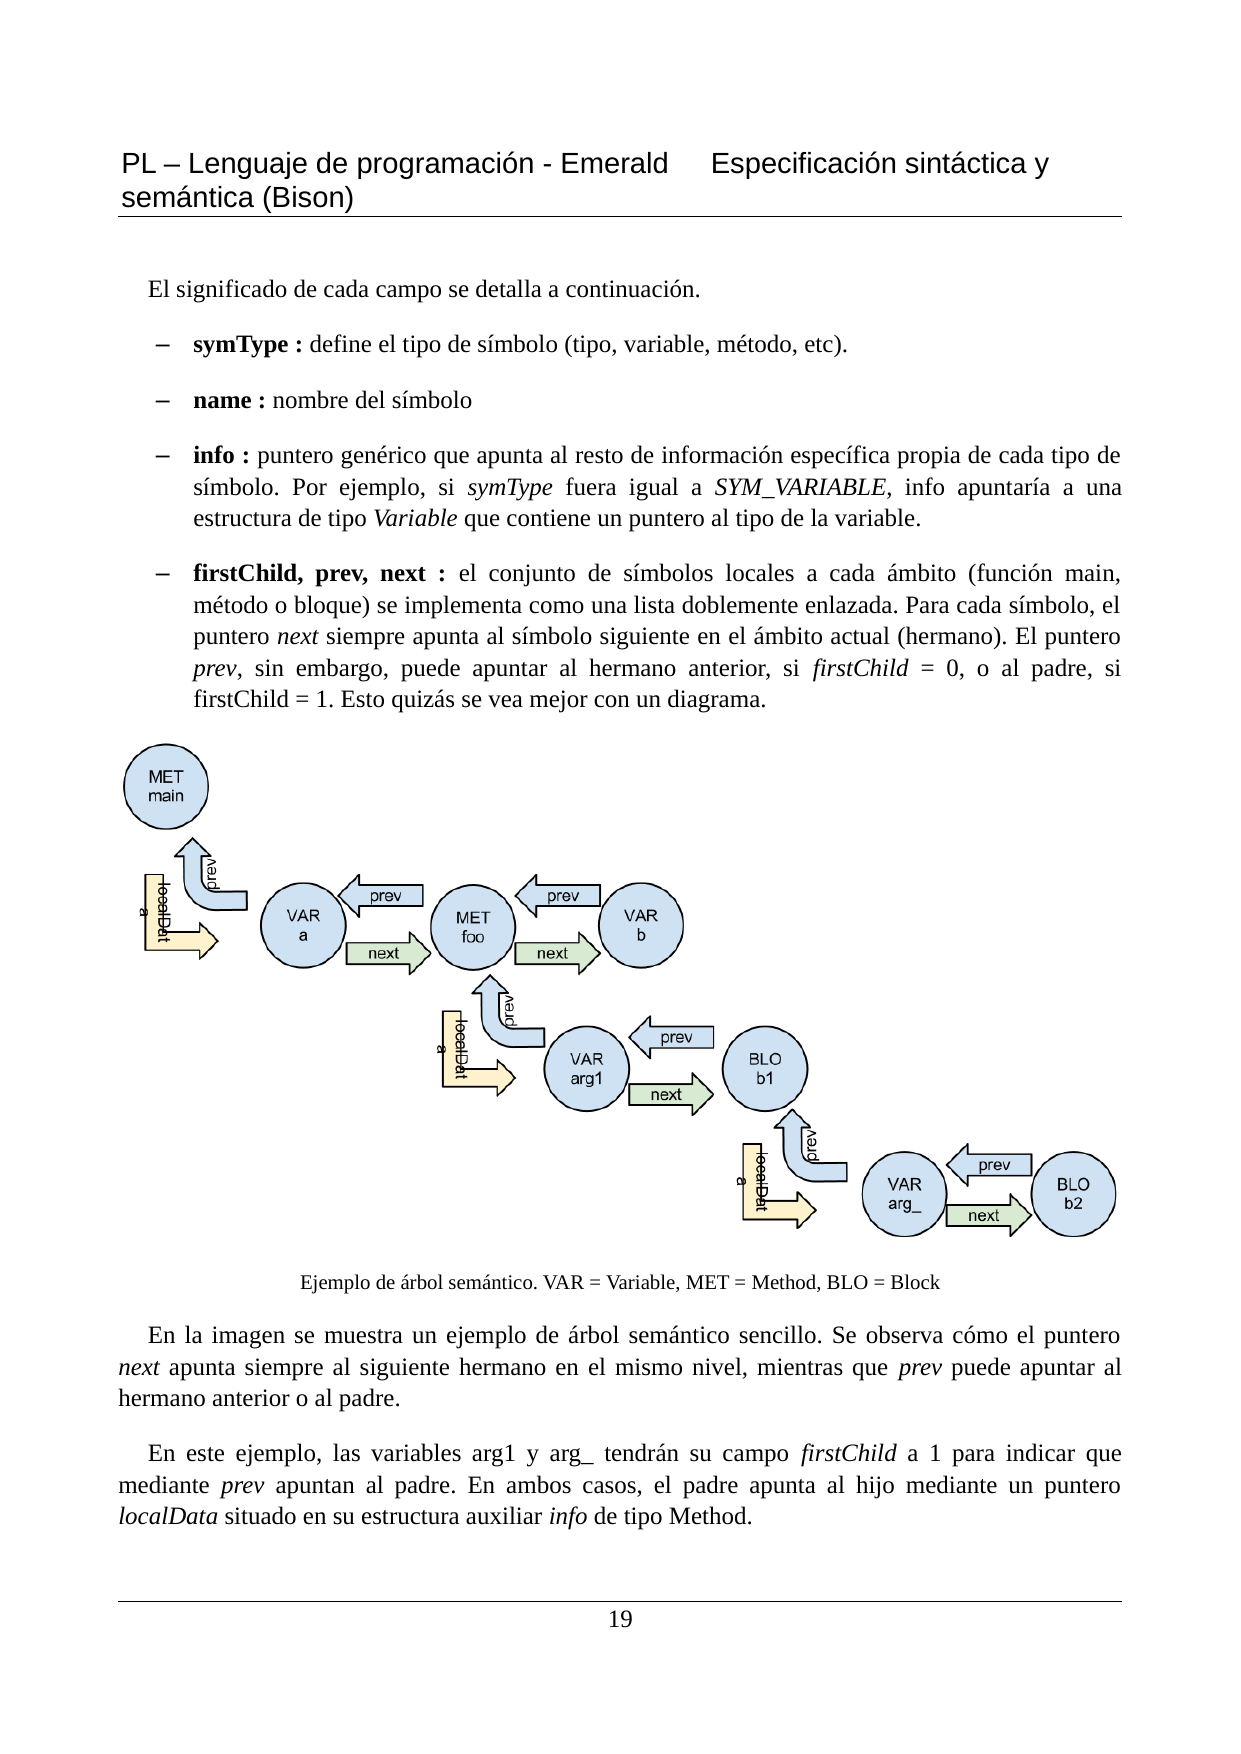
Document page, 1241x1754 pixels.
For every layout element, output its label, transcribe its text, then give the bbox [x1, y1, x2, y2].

list name : nombre del símbolo [156, 385, 1122, 413]
list info : puntero genérico que apunta al resto de información específica propia de cada tipo de símbolo. Por ejemplo, si symType fuera igual a SYM_VARIABLE, info apuntaría a una estructura de tipo Variable que contiene un puntero al tipo de la variable. [156, 440, 1122, 532]
text El significado de cada campo se detalla a continuación. [118, 274, 1122, 303]
text En este ejemplo, las variables arg1 y arg_ tendrán su campo firstChild a 1 para indicar que mediante prev apuntan al padre. En ambos casos, el padre apunta al hijo mediante un puntero localData situado en su estructura auxiliar info de tipo Method. [118, 1438, 1122, 1530]
text En la imagen se muestra un ejemplo de árbol semántico sencillo. Se observa cómo el puntero next apunta siempre al siguiente hermano en el mismo nivel, mientras que prev puede apuntar al hermano anterior o al padre. [118, 1320, 1122, 1412]
picture [118, 739, 1123, 1244]
list firstChild, prev, next : el conjunto de símbolos locales a cada ámbito (función main, método o bloque) se implementa como una lista doblemente enlazada. Para cada símbolo, el puntero next siempre apunta al símbolo siguiente en el ámbito actual (hermano). El puntero prev, sin embargo, puede apuntar al hermano anterior, si firstChild = 0, o al padre, si firstChild = 1. Esto quizás se vea mejor con un diagrama. [156, 558, 1122, 713]
list symType : define el tipo de símbolo (tipo, variable, método, etc). [156, 329, 1122, 358]
text Ejemplo de árbol semántico. VAR = Variable, MET = Method, BLO = Block [118, 1270, 1122, 1294]
